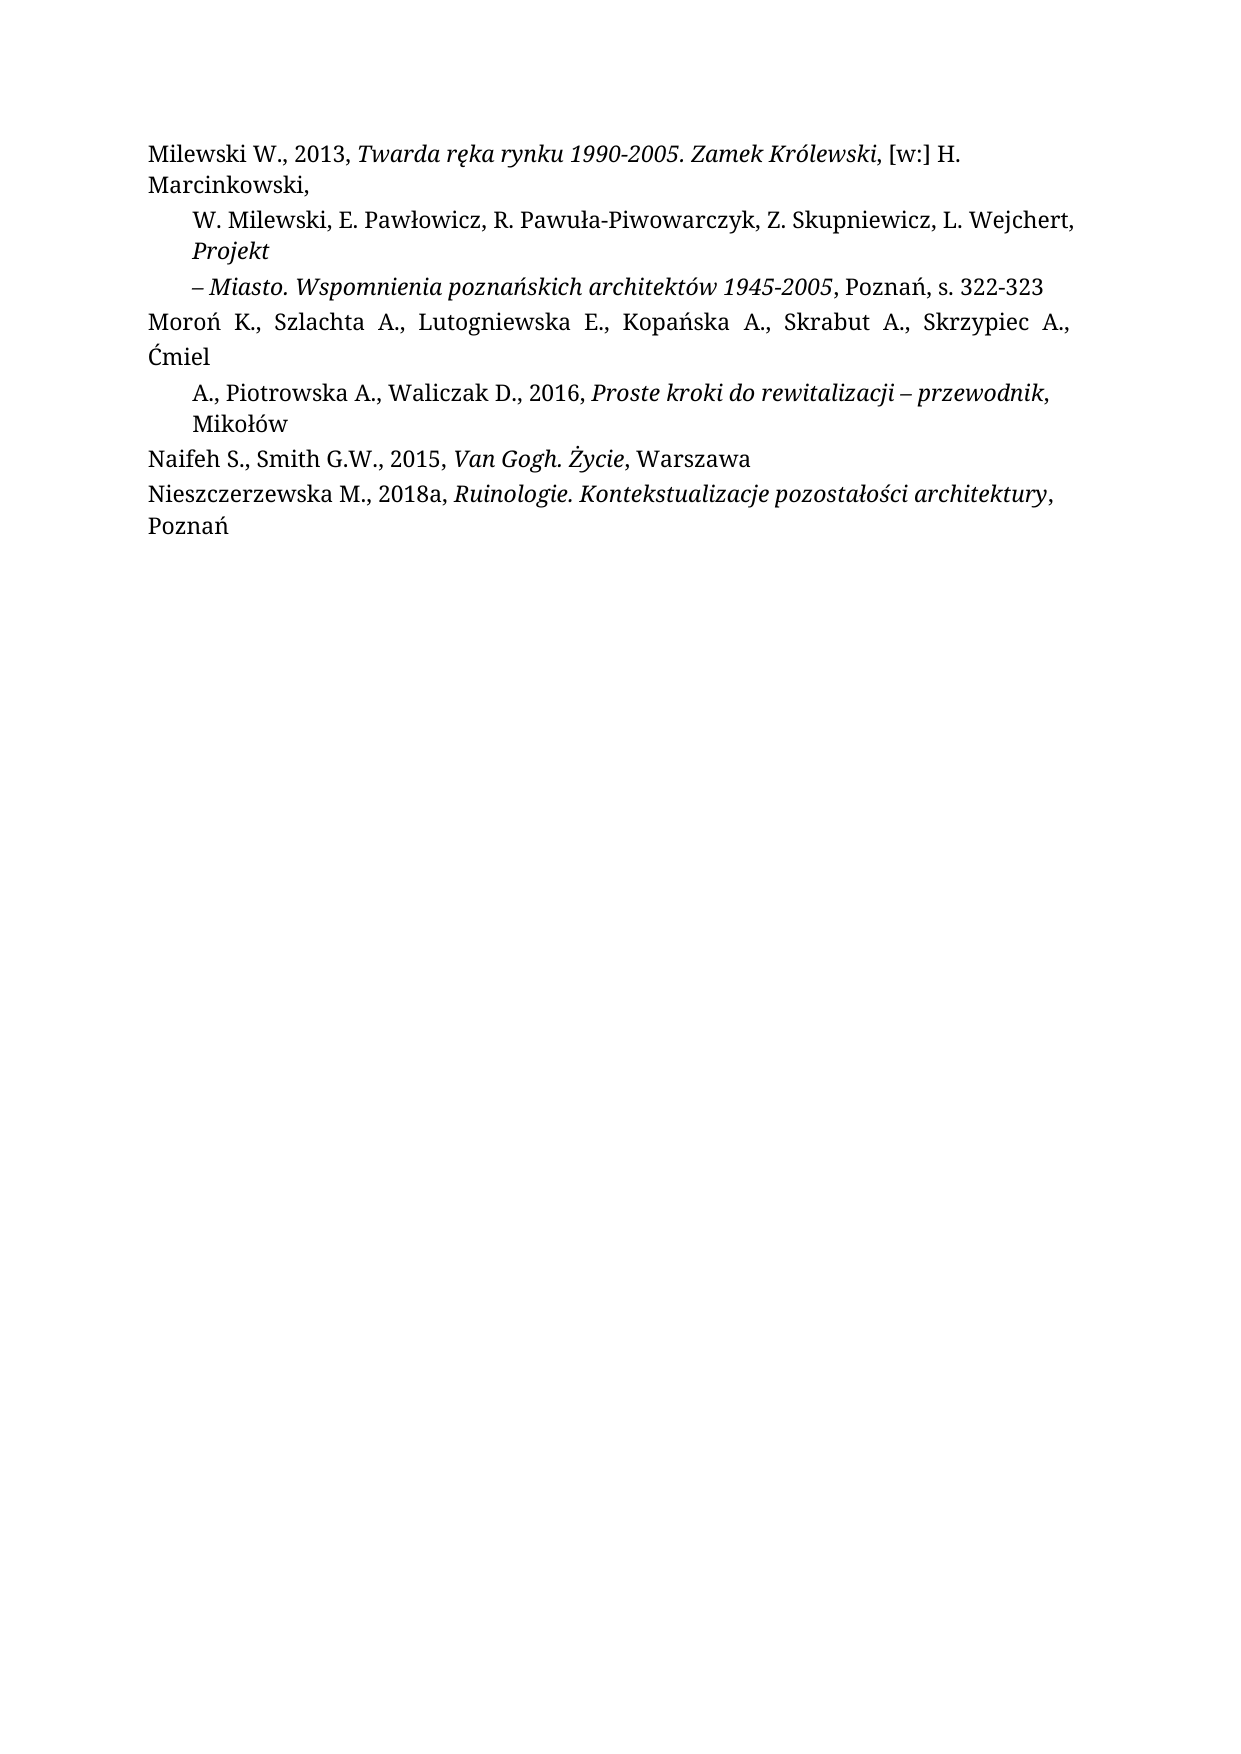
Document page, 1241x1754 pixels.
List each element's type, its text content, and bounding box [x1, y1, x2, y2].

text Nieszczerzewska M., 2018a, Ruinologie. Kontekstualizacje pozostałości architektury, Poznań [148, 478, 1107, 541]
text W. Milewski, E. Pawłowicz, R. Pawuła-Piwowarczyk, Z. Skupniewicz, L. Wejchert, Projekt [192, 204, 1107, 266]
text A., Piotrowska A., Waliczak D., 2016, Proste kroki do rewitalizacji – przewodnik, Mikołów [192, 377, 1107, 439]
text Naifeh S., Smith G.W., 2015, Van Gogh. Życie, Warszawa [148, 443, 1107, 474]
text – Miasto. Wspomnienia poznańskich architektów 1945-2005, Poznań, s. 322-323 Moroń K., Szlachta A., Lutogniewska E., Kopańska A., Skrabut A., Skrzypiec A., Ćmiel [148, 270, 1091, 372]
text Milewski W., 2013, Twarda ręka rynku 1990-2005. Zamek Królewski, [w:] H. Marcinkowski, [148, 137, 1107, 200]
